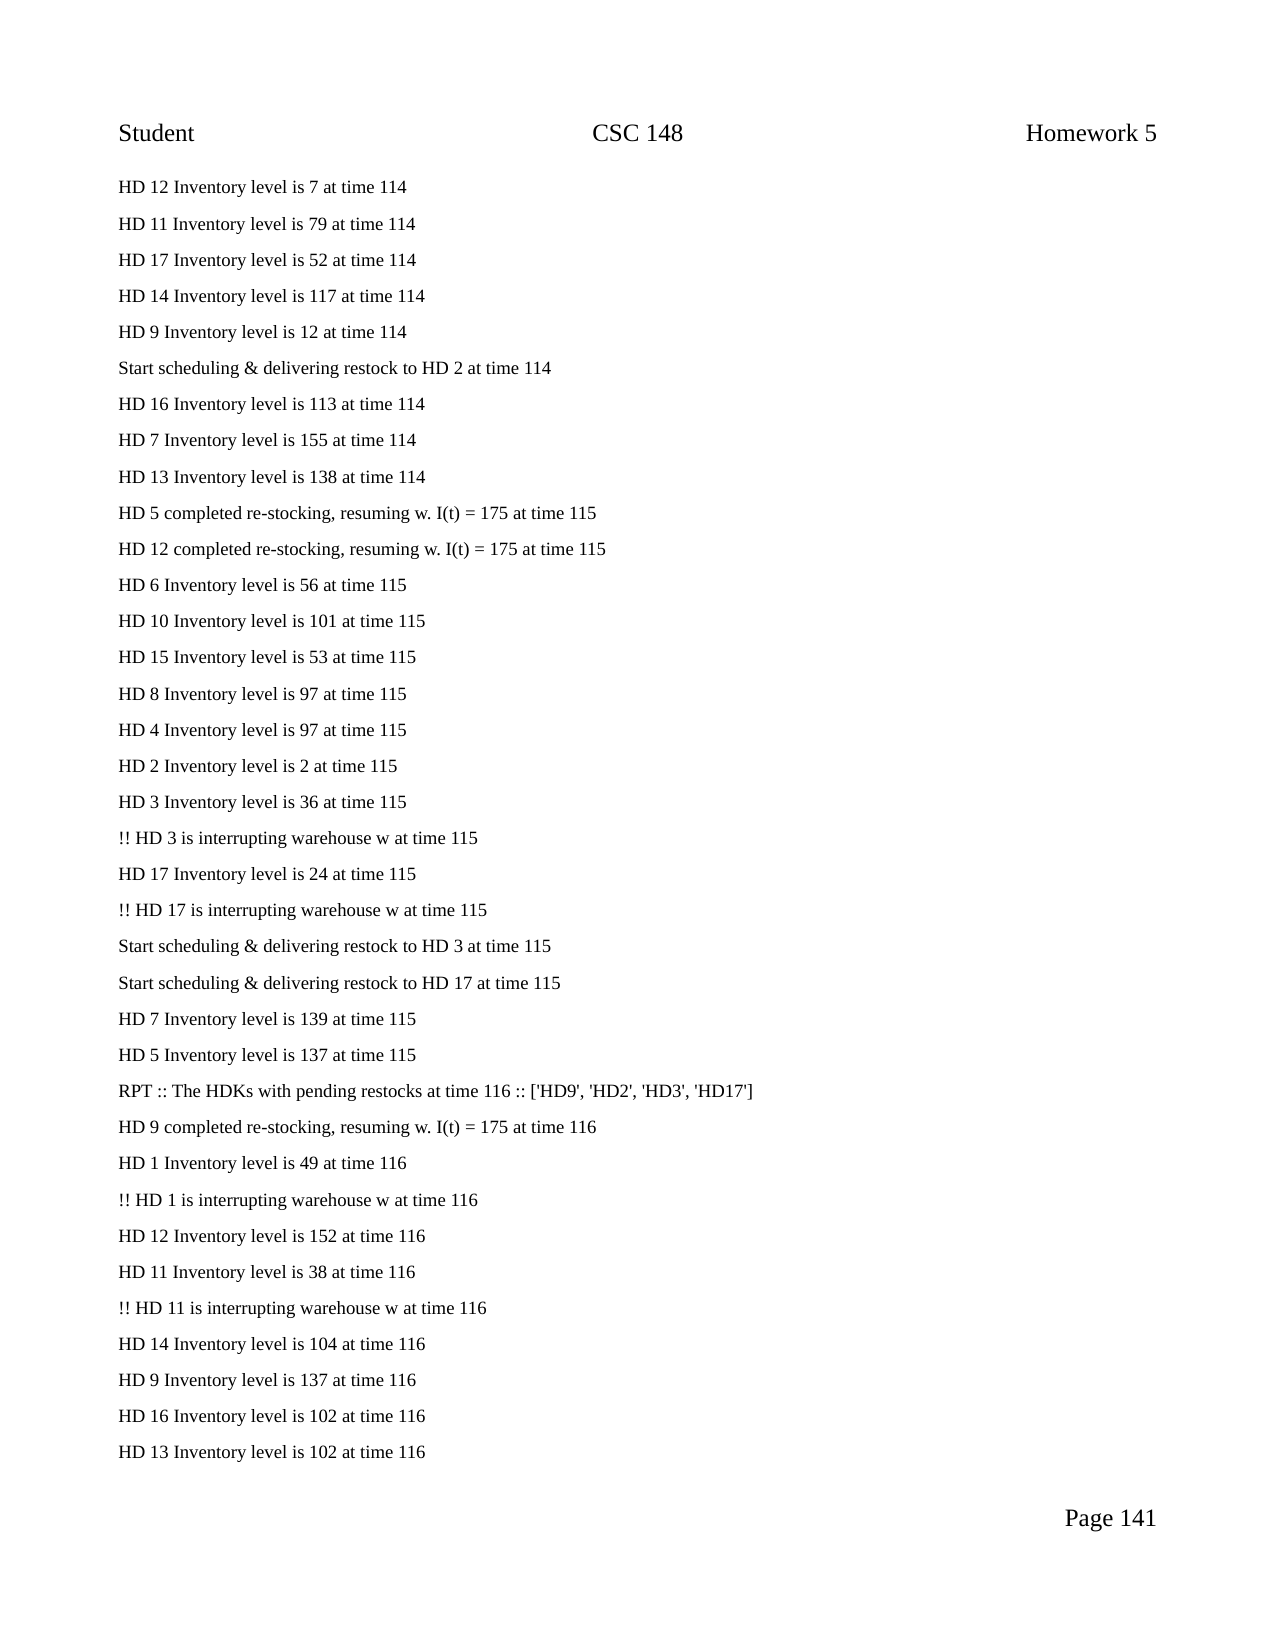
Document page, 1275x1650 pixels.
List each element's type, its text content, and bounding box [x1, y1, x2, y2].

text HD 12 Inventory level is 152 at time 116 [118, 1224, 1157, 1246]
text RPT :: The HDKs with pending restocks at time 116 :: ['HD9', 'HD2', 'HD3', 'HD17'] [118, 1080, 1157, 1102]
text !! HD 17 is interrupting warehouse w at time 115 [118, 899, 1157, 921]
text HD 16 Inventory level is 113 at time 114 [118, 393, 1157, 415]
text HD 14 Inventory level is 104 at time 116 [118, 1333, 1157, 1354]
text HD 1 Inventory level is 49 at time 116 [118, 1152, 1157, 1174]
text HD 13 Inventory level is 102 at time 116 [118, 1441, 1157, 1463]
text !! HD 11 is interrupting warehouse w at time 116 [118, 1297, 1157, 1318]
text HD 5 Inventory level is 137 at time 115 [118, 1044, 1157, 1065]
text Start scheduling & delivering restock to HD 2 at time 114 [118, 357, 1157, 379]
text HD 13 Inventory level is 138 at time 114 [118, 466, 1157, 487]
text HD 7 Inventory level is 155 at time 114 [118, 429, 1157, 451]
text HD 5 completed re-stocking, resuming w. I(t) = 175 at time 115 [118, 502, 1157, 523]
text Start scheduling & delivering restock to HD 3 at time 115 [118, 935, 1157, 957]
text HD 9 Inventory level is 12 at time 114 [118, 321, 1157, 342]
text HD 17 Inventory level is 52 at time 114 [118, 249, 1157, 270]
text HD 10 Inventory level is 101 at time 115 [118, 610, 1157, 632]
text HD 9 completed re-stocking, resuming w. I(t) = 175 at time 116 [118, 1116, 1157, 1138]
text HD 14 Inventory level is 117 at time 114 [118, 285, 1157, 306]
text HD 15 Inventory level is 53 at time 115 [118, 646, 1157, 668]
text HD 12 completed re-stocking, resuming w. I(t) = 175 at time 115 [118, 538, 1157, 559]
text HD 17 Inventory level is 24 at time 115 [118, 863, 1157, 885]
text HD 2 Inventory level is 2 at time 115 [118, 755, 1157, 776]
text HD 8 Inventory level is 97 at time 115 [118, 682, 1157, 704]
text !! HD 3 is interrupting warehouse w at time 115 [118, 827, 1157, 848]
text HD 12 Inventory level is 7 at time 114 [118, 176, 1157, 198]
text HD 6 Inventory level is 56 at time 115 [118, 574, 1157, 596]
text HD 4 Inventory level is 97 at time 115 [118, 718, 1157, 740]
text Start scheduling & delivering restock to HD 17 at time 115 [118, 972, 1157, 993]
text HD 11 Inventory level is 38 at time 116 [118, 1261, 1157, 1282]
text HD 3 Inventory level is 36 at time 115 [118, 791, 1157, 812]
text HD 16 Inventory level is 102 at time 116 [118, 1405, 1157, 1427]
text !! HD 1 is interrupting warehouse w at time 116 [118, 1188, 1157, 1210]
text HD 11 Inventory level is 79 at time 114 [118, 212, 1157, 234]
text HD 7 Inventory level is 139 at time 115 [118, 1008, 1157, 1029]
text HD 9 Inventory level is 137 at time 116 [118, 1369, 1157, 1391]
